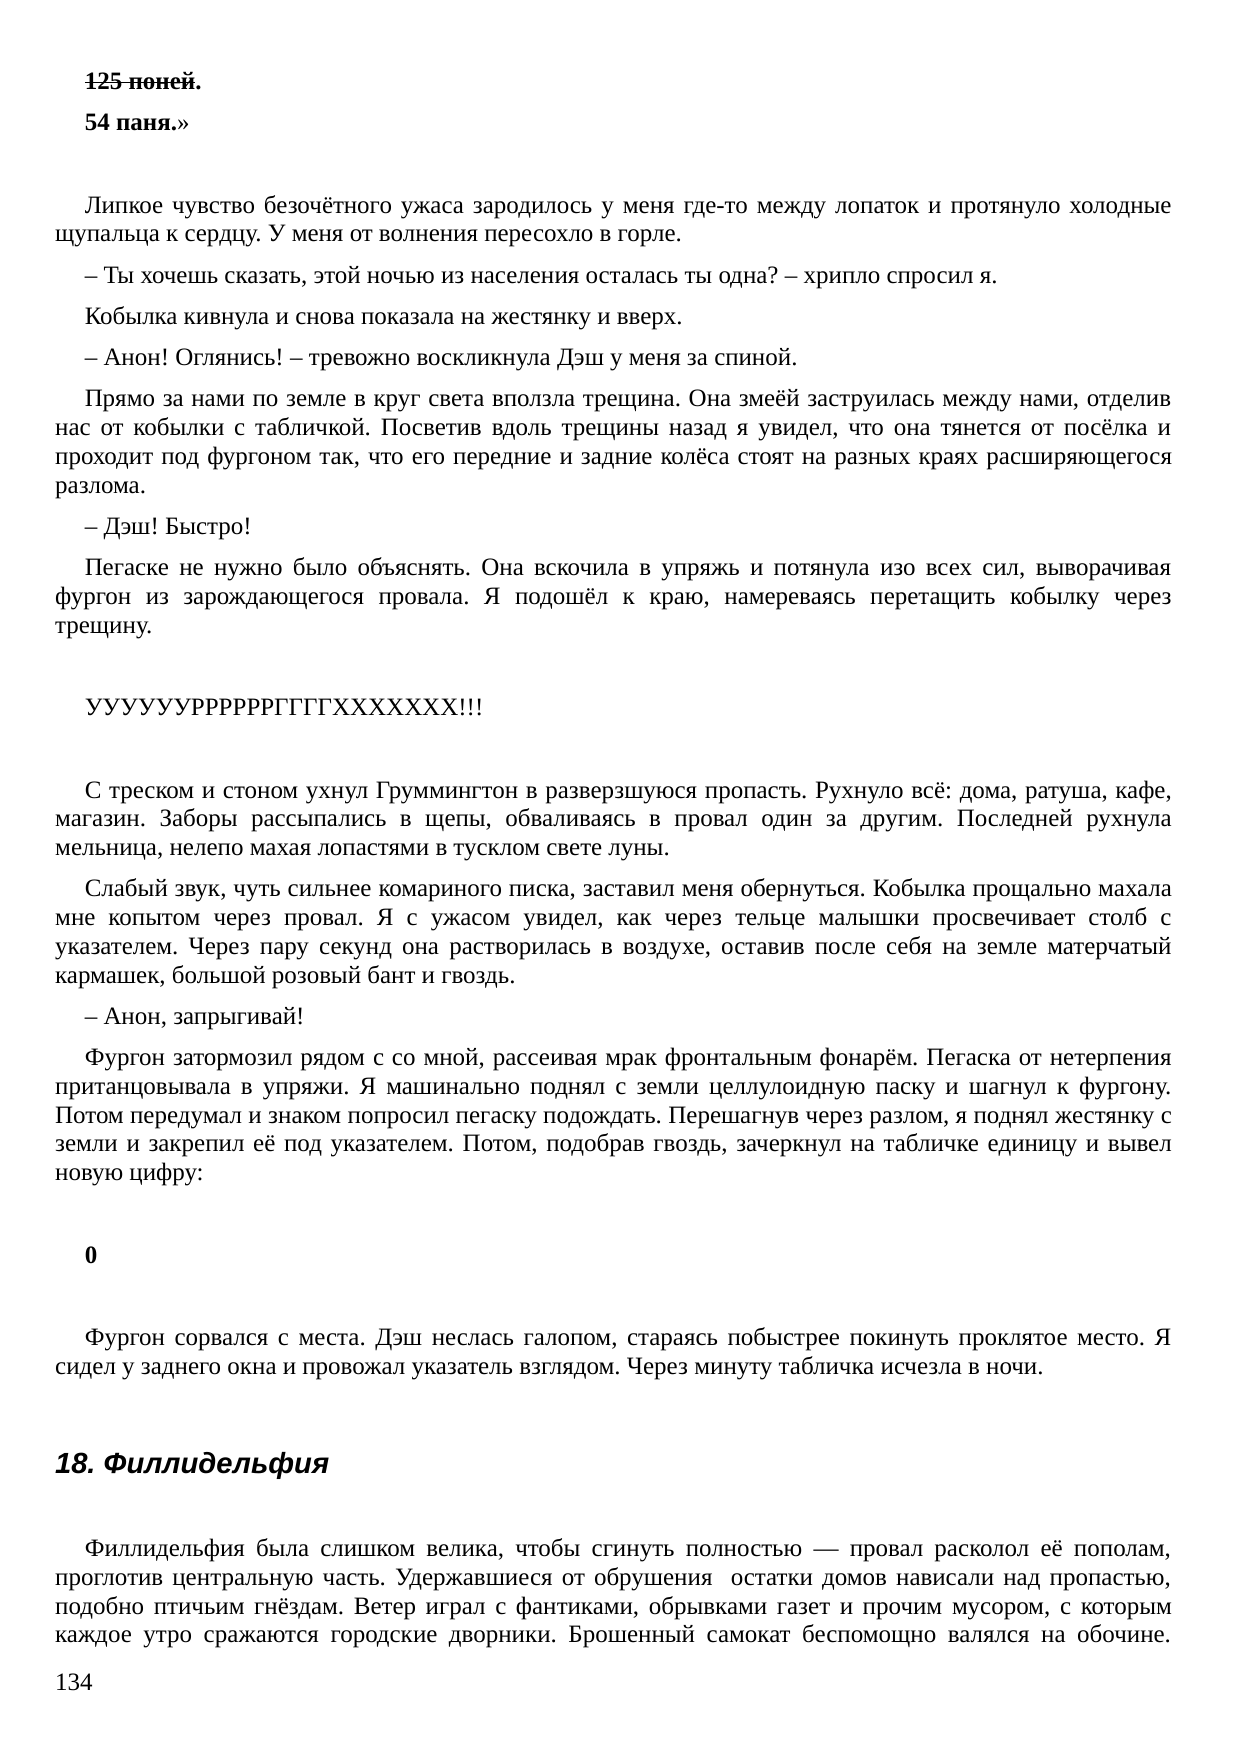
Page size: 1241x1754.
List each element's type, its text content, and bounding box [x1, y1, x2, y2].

text – Ты хочешь сказать, этой ночью из населения осталась ты одна? – хрипло спросил я. [55, 260, 1173, 288]
text – Дэш! Быстро! [55, 511, 1173, 540]
text Фургон сорвался с места. Дэш неслась галопом, стараясь побыстрее покинуть проклятое место. Я сидел у заднего окна и провожал указатель взглядом. Через минуту табличка исчезла в ночи. [55, 1322, 1173, 1380]
text 0 [55, 1240, 1173, 1268]
text Слабый звук, чуть сильнее комариного писка, заставил меня обернуться. Кобылка прощально махала мне копытом через провал. Я с ужасом увидел, как через тельце малышки просвечивает столб с указателем. Через пару секунд она растворилась в воздухе, оставив после себя на земле матерчатый кармашек, большой розовый бант и гвоздь. [55, 873, 1173, 988]
text Филлидельфия была слишком велика, чтобы сгинуть полностью — провал расколол её пополам, проглотив центральную часть. Удержавшиеся от обрушения остатки домов нависали над пропастью, подобно птичьим гнёздам. Ветер играл с фантиками, обрывками газет и прочим мусором, с которым каждое утро сражаются городские дворники. Брошенный самокат беспомощно валялся на обочине. [55, 1533, 1173, 1648]
text УУУУУУРРРРРРГГГГХХХХХХХ!!! [55, 692, 1173, 721]
text Пегаске не нужно было объяснять. Она вскочила в упряжь и потянула изо всех сил, выворачивая фургон из зарождающегося провала. Я подошёл к краю, намереваясь перетащить кобылку через трещину. [55, 552, 1173, 638]
text – Анон! Оглянись! – тревожно воскликнула Дэш у меня за спиной. [55, 342, 1173, 371]
text 54 паня.» [55, 107, 1173, 136]
text Липкое чувство безочётного ужаса зародилось у меня где-то между лопаток и протянуло холодные щупальца к сердцу. У меня от волнения пересохло в горле. [55, 190, 1173, 247]
text Прямо за нами по земле в круг света вползла трещина. Она змеёй заструилась между нами, отделив нас от кобылки с табличкой. Посветив вдоль трещины назад я увидел, что она тянется от посёлка и проходит под фургоном так, что его передние и задние колёса стоят на разных краях расширяющегося разлома. [55, 383, 1173, 498]
text – Анон, запрыгивай! [55, 1001, 1173, 1030]
text Кобылка кивнула и снова показала на жестянку и вверх. [55, 301, 1173, 330]
subtitle 18. Филлидельфия [55, 1446, 1173, 1479]
text Фургон затормозил рядом с со мной, рассеивая мрак фронтальным фонарём. Пегаска от нетерпения пританцовывала в упряжи. Я машинально поднял с земли целлулоидную паску и шагнул к фургону. Потом передумал и знаком попросил пегаску подождать. Перешагнув через разлом, я поднял жестянку с земли и закрепил её под указателем. Потом, подобрав гвоздь, зачеркнул на табличке единицу и вывел новую цифру: [55, 1042, 1173, 1186]
text 125 поней. [55, 66, 1173, 95]
text С треском и стоном ухнул Груммингтон в разверзшуюся пропасть. Рухнуло всё: дома, ратуша, кафе, магазин. Заборы рассыпались в щепы, обваливаясь в провал один за другим. Последней рухнула мельница, нелепо махая лопастями в тусклом свете луны. [55, 775, 1173, 861]
